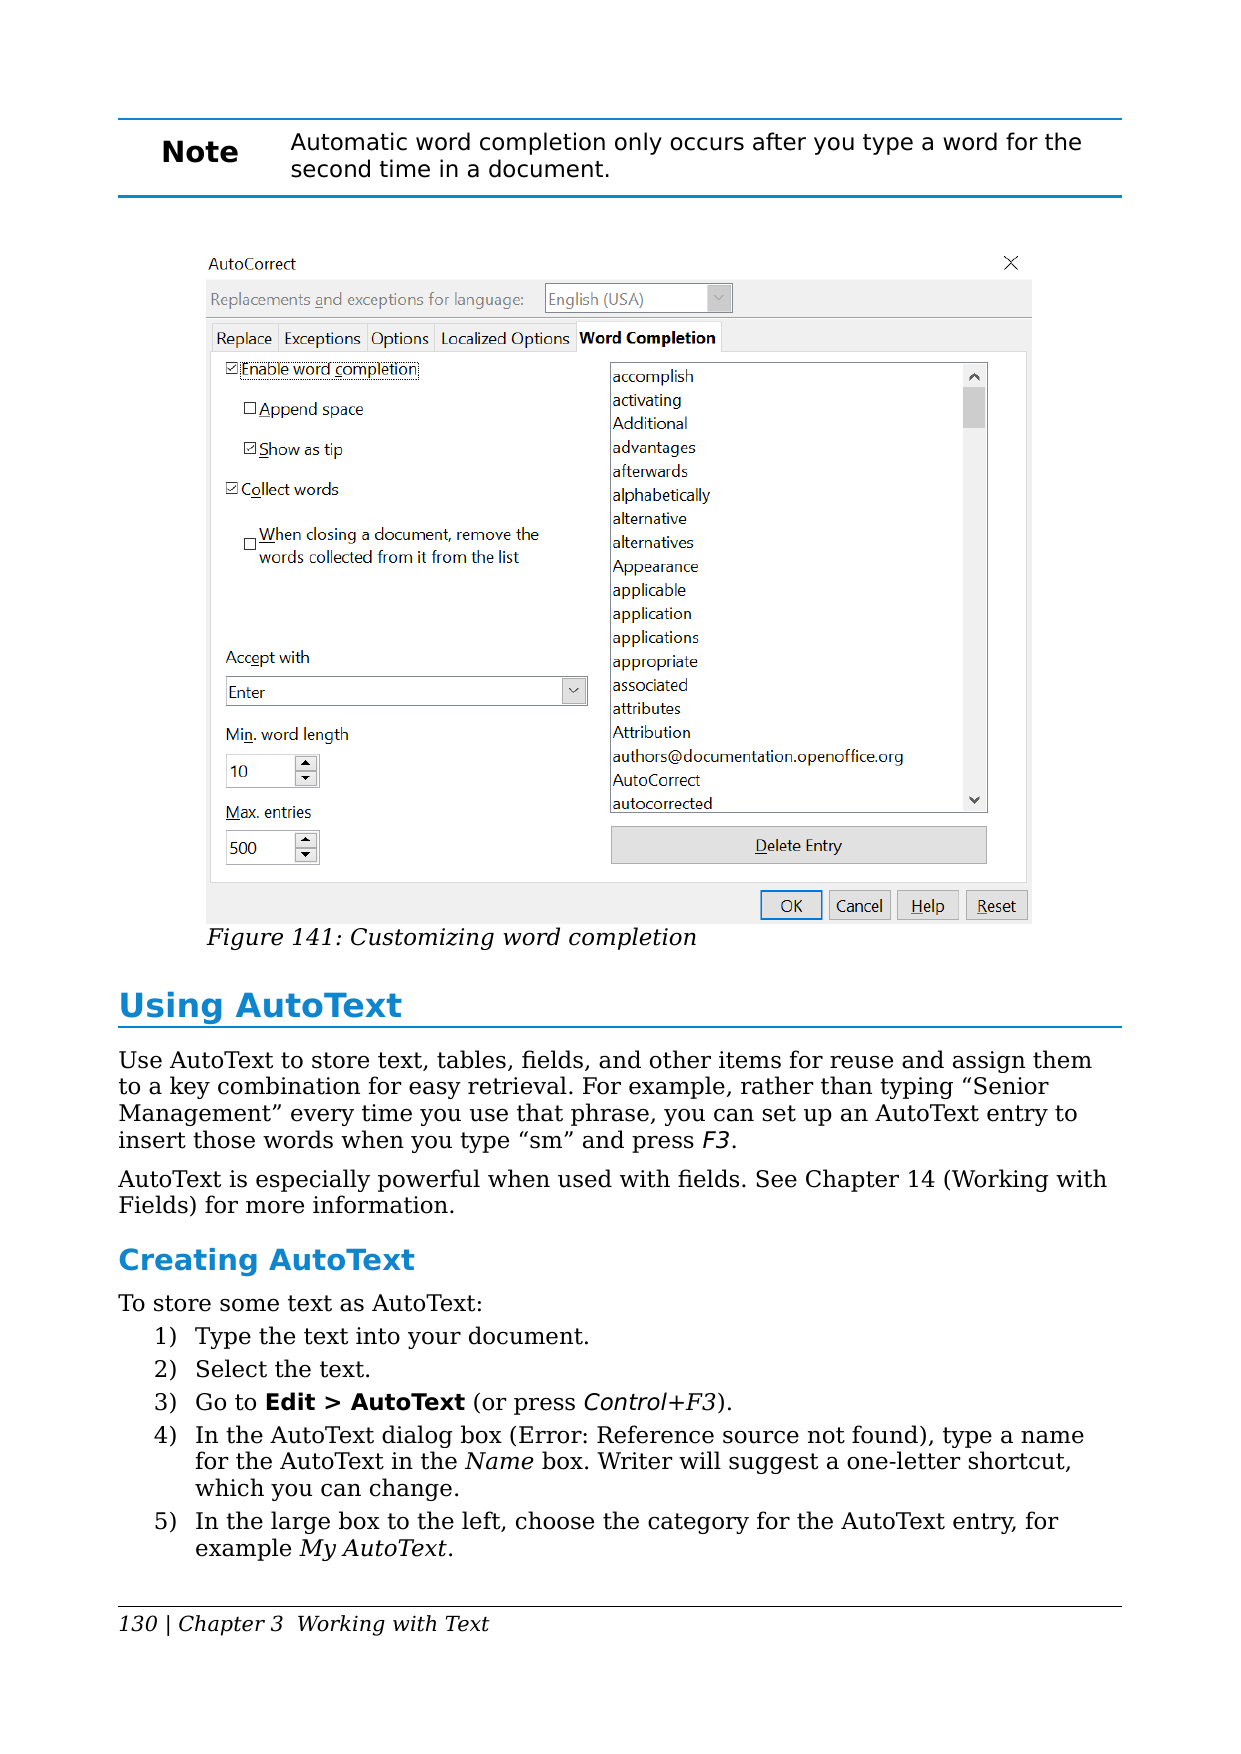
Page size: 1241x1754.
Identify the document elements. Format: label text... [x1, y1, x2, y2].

list To store some text as AutoText: [118, 1290, 1122, 1317]
list In the large box to the left, choose the category for the AutoText entry, for example My AutoText. [177, 1508, 1122, 1561]
text AutoText is especially powerful when used with fields. See Chapter 14 (Working with Fields) for more information. [118, 1166, 1122, 1219]
table_header Note [118, 120, 281, 195]
picture [206, 248, 1032, 924]
table_header Automatic word completion only occurs after you type a word for the second time in a document. [281, 120, 1122, 195]
list Type the text into your document. [177, 1323, 1122, 1350]
subtitle Using AutoText [118, 987, 1122, 1026]
text Use AutoText to store text, tables, fields, and other items for reuse and assign them to a key combination for easy retrieval. For example, rather than typing “Senior Management” every time you use that phrase, you can set up an AutoText entry to insert those words when you type “sm” and press F3. [118, 1047, 1122, 1153]
subtitle Creating AutoText [118, 1243, 1122, 1277]
text Figure 141: Customizing word completion [207, 924, 1033, 951]
list In the AutoText dialog box (Error: Reference source not found), type a name for the AutoText in the Name box. Writer will suggest a one-letter shortcut, which you can change. [177, 1422, 1122, 1502]
list Go to Edit > AutoText (or press Control+F3). [177, 1389, 1122, 1416]
list Select the text. [177, 1356, 1122, 1383]
